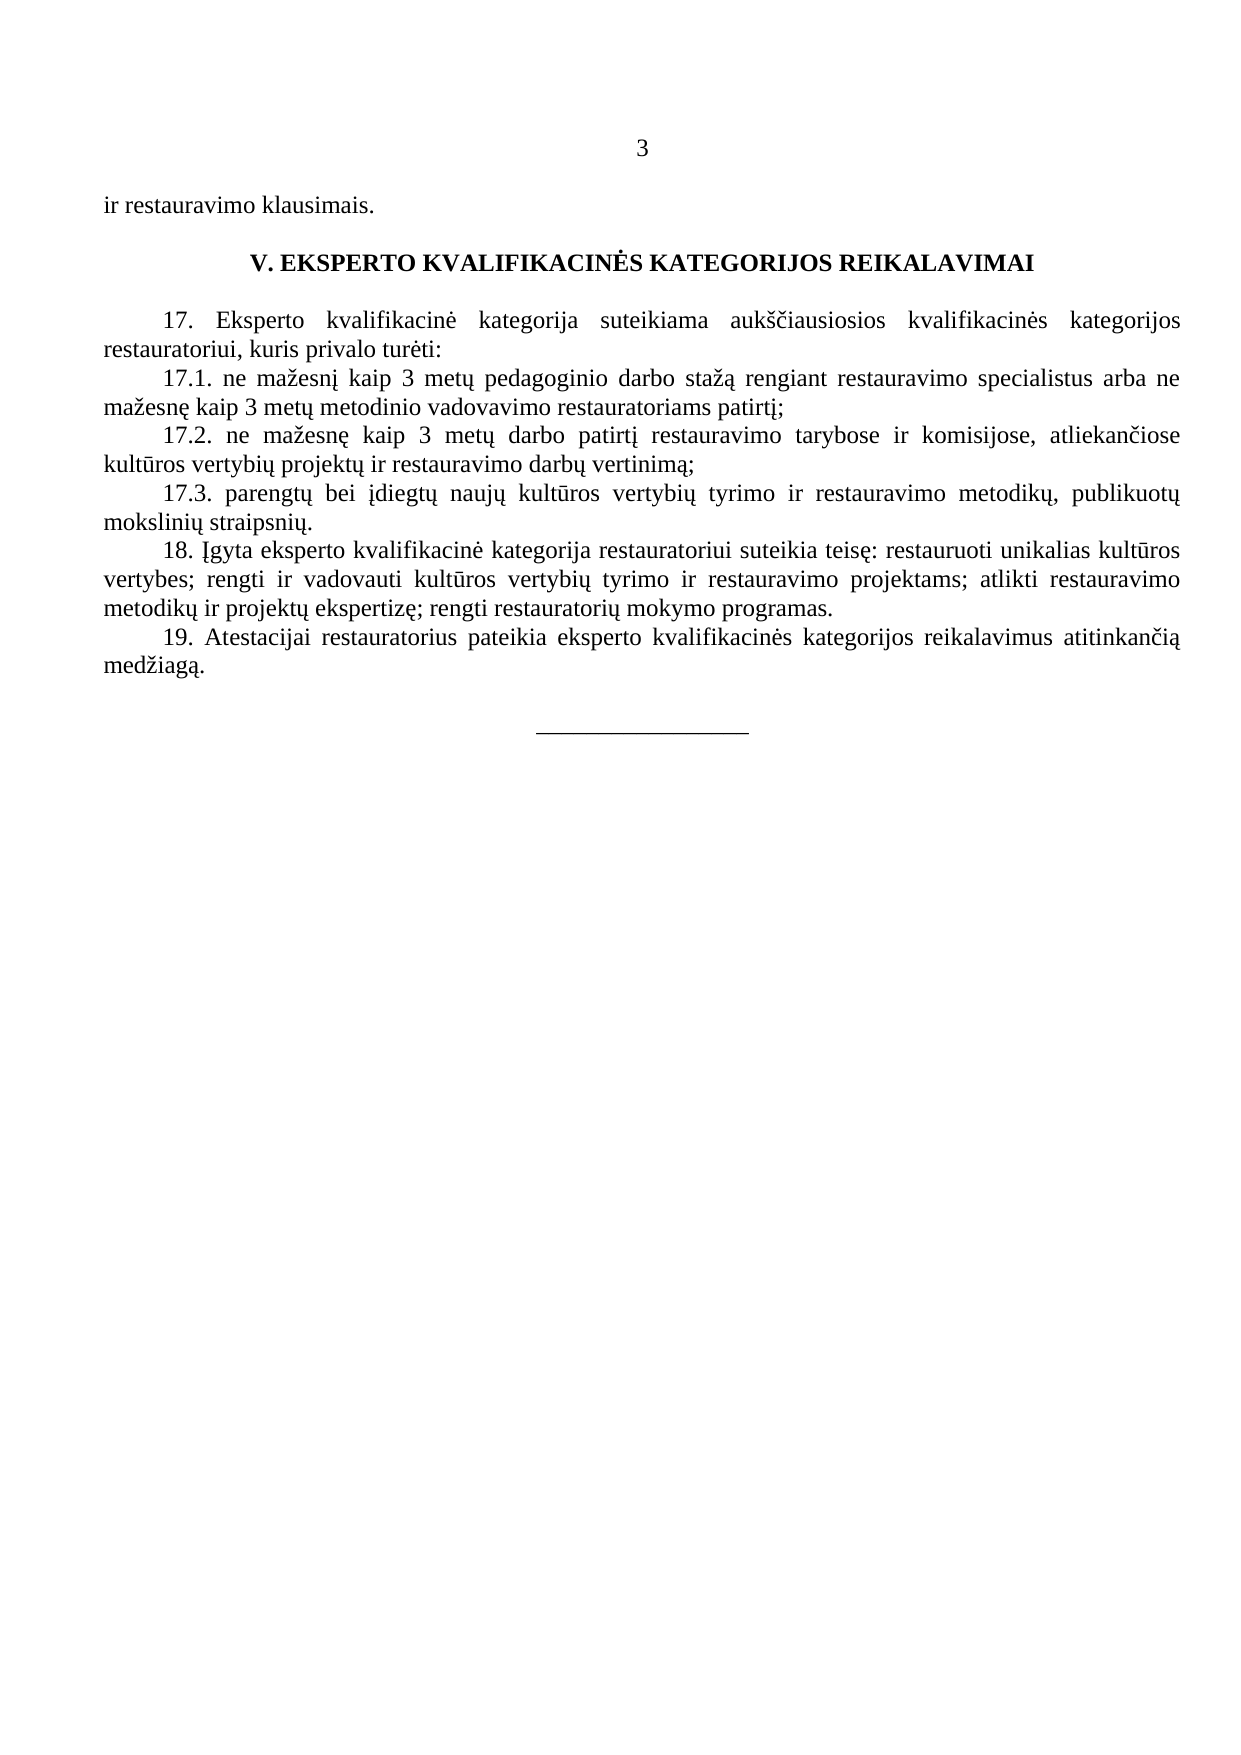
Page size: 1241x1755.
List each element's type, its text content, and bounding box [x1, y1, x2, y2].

text 17.1. ne mažesnį kaip 3 metų pedagoginio darbo stažą rengiant restauravimo specialistus arba ne mažesnę kaip 3 metų metodinio vadovavimo restauratoriams patirtį; [103, 363, 1181, 420]
text ir restauravimo klausimais. [103, 190, 1181, 219]
text 17. Eksperto kvalifikacinė kategorija suteikiama aukščiausiosios kvalifikacinės kategorijos restauratoriui, kuris privalo turėti: [103, 305, 1181, 363]
text 19. Atestacijai restauratorius pateikia eksperto kvalifikacinės kategorijos reikalavimus atitinkančią medžiagą. [103, 622, 1181, 679]
text V. EKSPERTO KVALIFIKACINĖS KATEGORIJOS REIKALAVIMAI [103, 248, 1181, 277]
text 17.3. parengtų bei įdiegtų naujų kultūros vertybių tyrimo ir restauravimo metodikų, publikuotų mokslinių straipsnių. [103, 478, 1181, 535]
text 18. Įgyta eksperto kvalifikacinė kategorija restauratoriui suteikia teisę: restauruoti unikalias kultūros vertybes; rengti ir vadovauti kultūros vertybių tyrimo ir restauravimo projektams; atlikti restauravimo metodikų ir projektų ekspertizę; rengti restauratorių mokymo programas. [103, 535, 1181, 622]
text 17.2. ne mažesnę kaip 3 metų darbo patirtį restauravimo tarybose ir komisijose, atliekančiose kultūros vertybių projektų ir restauravimo darbų vertinimą; [103, 420, 1181, 478]
text _________________ [103, 708, 1181, 737]
